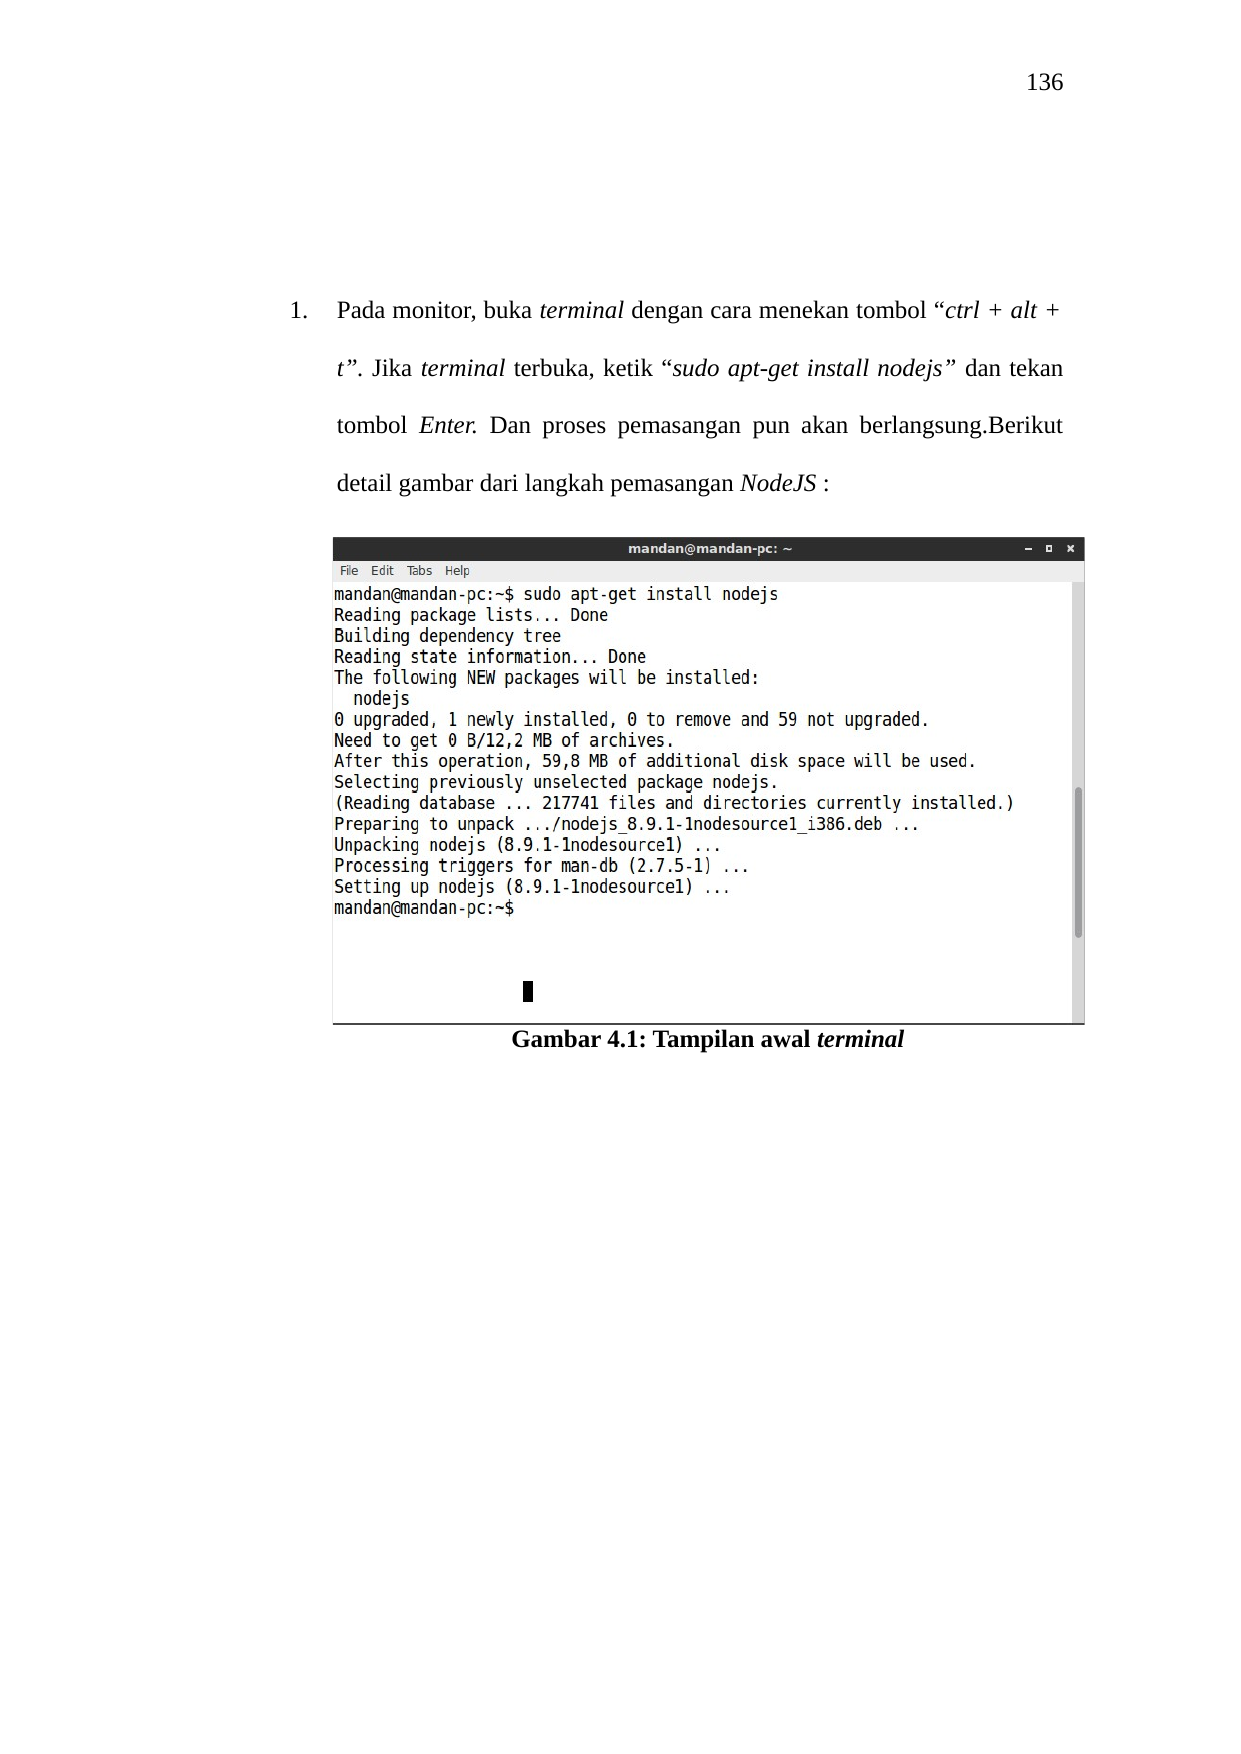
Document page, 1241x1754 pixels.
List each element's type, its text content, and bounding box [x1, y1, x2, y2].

text Gambar 4.1: Tampilan awal terminal [333, 1025, 1084, 1053]
list Pada monitor, buka terminal dengan cara menekan tombol “ctrl + alt + t”. Jika terminal terbuka, ketik “sudo apt-get install nodejs” dan tekan tombol Enter. Dan proses pemasangan pun akan berlangsung.Berikut detail gambar dari langkah pemasangan NodeJS : [289, 295, 1063, 497]
picture [332, 537, 1085, 1025]
